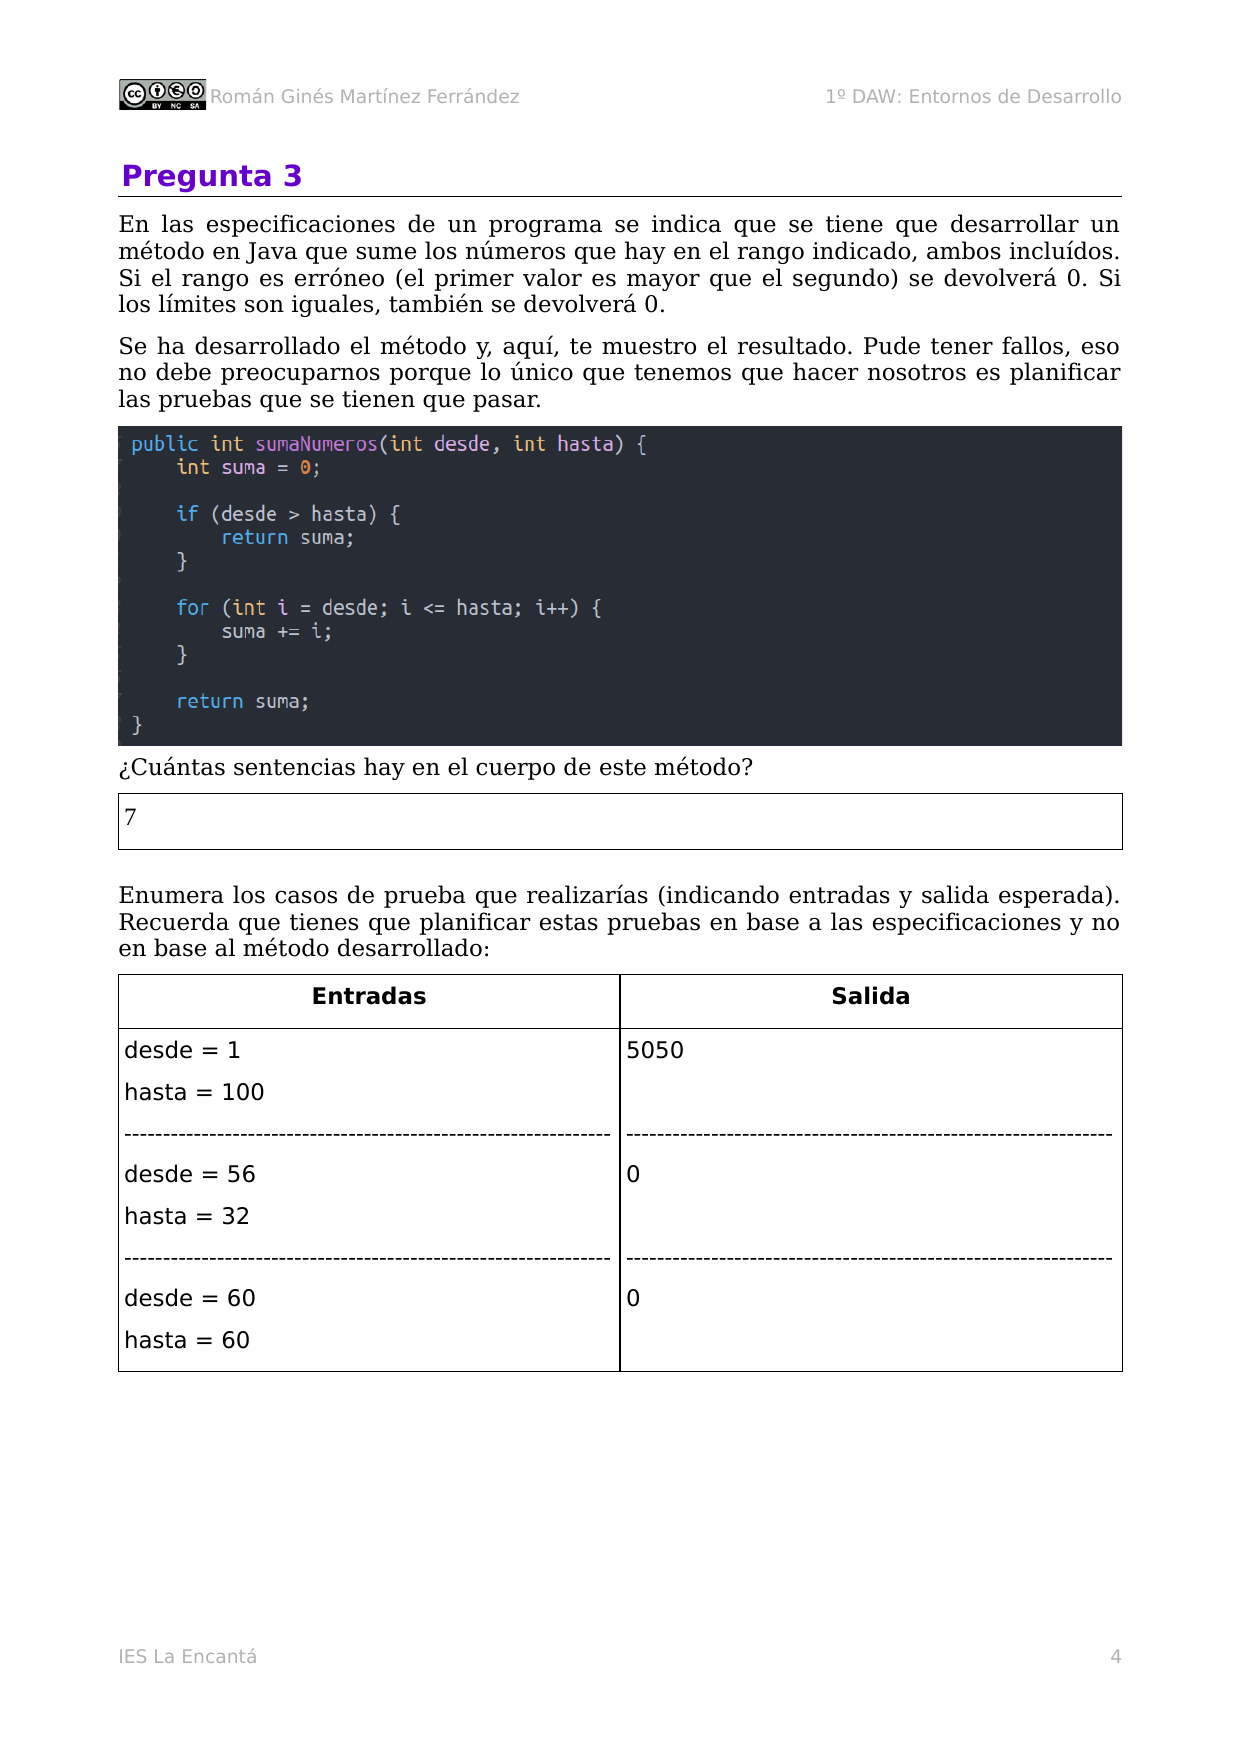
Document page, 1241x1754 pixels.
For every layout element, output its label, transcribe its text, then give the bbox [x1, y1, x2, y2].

text En las especificaciones de un programa se indica que se tiene que desarrollar un método en Java que sume los números que hay en el rango indicado, ambos incluídos. Si el rango es erróneo (el primer valor es mayor que el segundo) se devolverá 0. Si los límites son iguales, también se devolverá 0. [118, 211, 1122, 318]
table_header Entradas [119, 975, 619, 1028]
text ¿Cuántas sentencias hay en el cuerpo de este método? [118, 746, 1122, 781]
table_header Salida [621, 975, 1122, 1028]
text Pregunta 3 [118, 156, 1122, 196]
picture [119, 79, 207, 110]
text Enumera los casos de prueba que realizarías (indicando entradas y salida esperada). Recuerda que tienes que planificar estas pruebas en base a las especificaciones y no en base al método desarrollado: [118, 882, 1122, 962]
table_header 7 [119, 794, 1122, 849]
table_cell desde = 1 hasta = 100 --------------------------------------------------------------- desde = 56 hasta = 32 --------------------------------------------------------------- desde = 60 hasta = 60 [119, 1029, 619, 1371]
table_cell 5050 --------------------------------------------------------------- 0 --------------------------------------------------------------- 0 [621, 1029, 1122, 1371]
text Se ha desarrollado el método y, aquí, te muestro el resultado. Pude tener fallos, eso no debe preocuparnos porque lo único que tenemos que hacer nosotros es planificar las pruebas que se tienen que pasar. [118, 333, 1122, 413]
picture [118, 426, 1123, 746]
